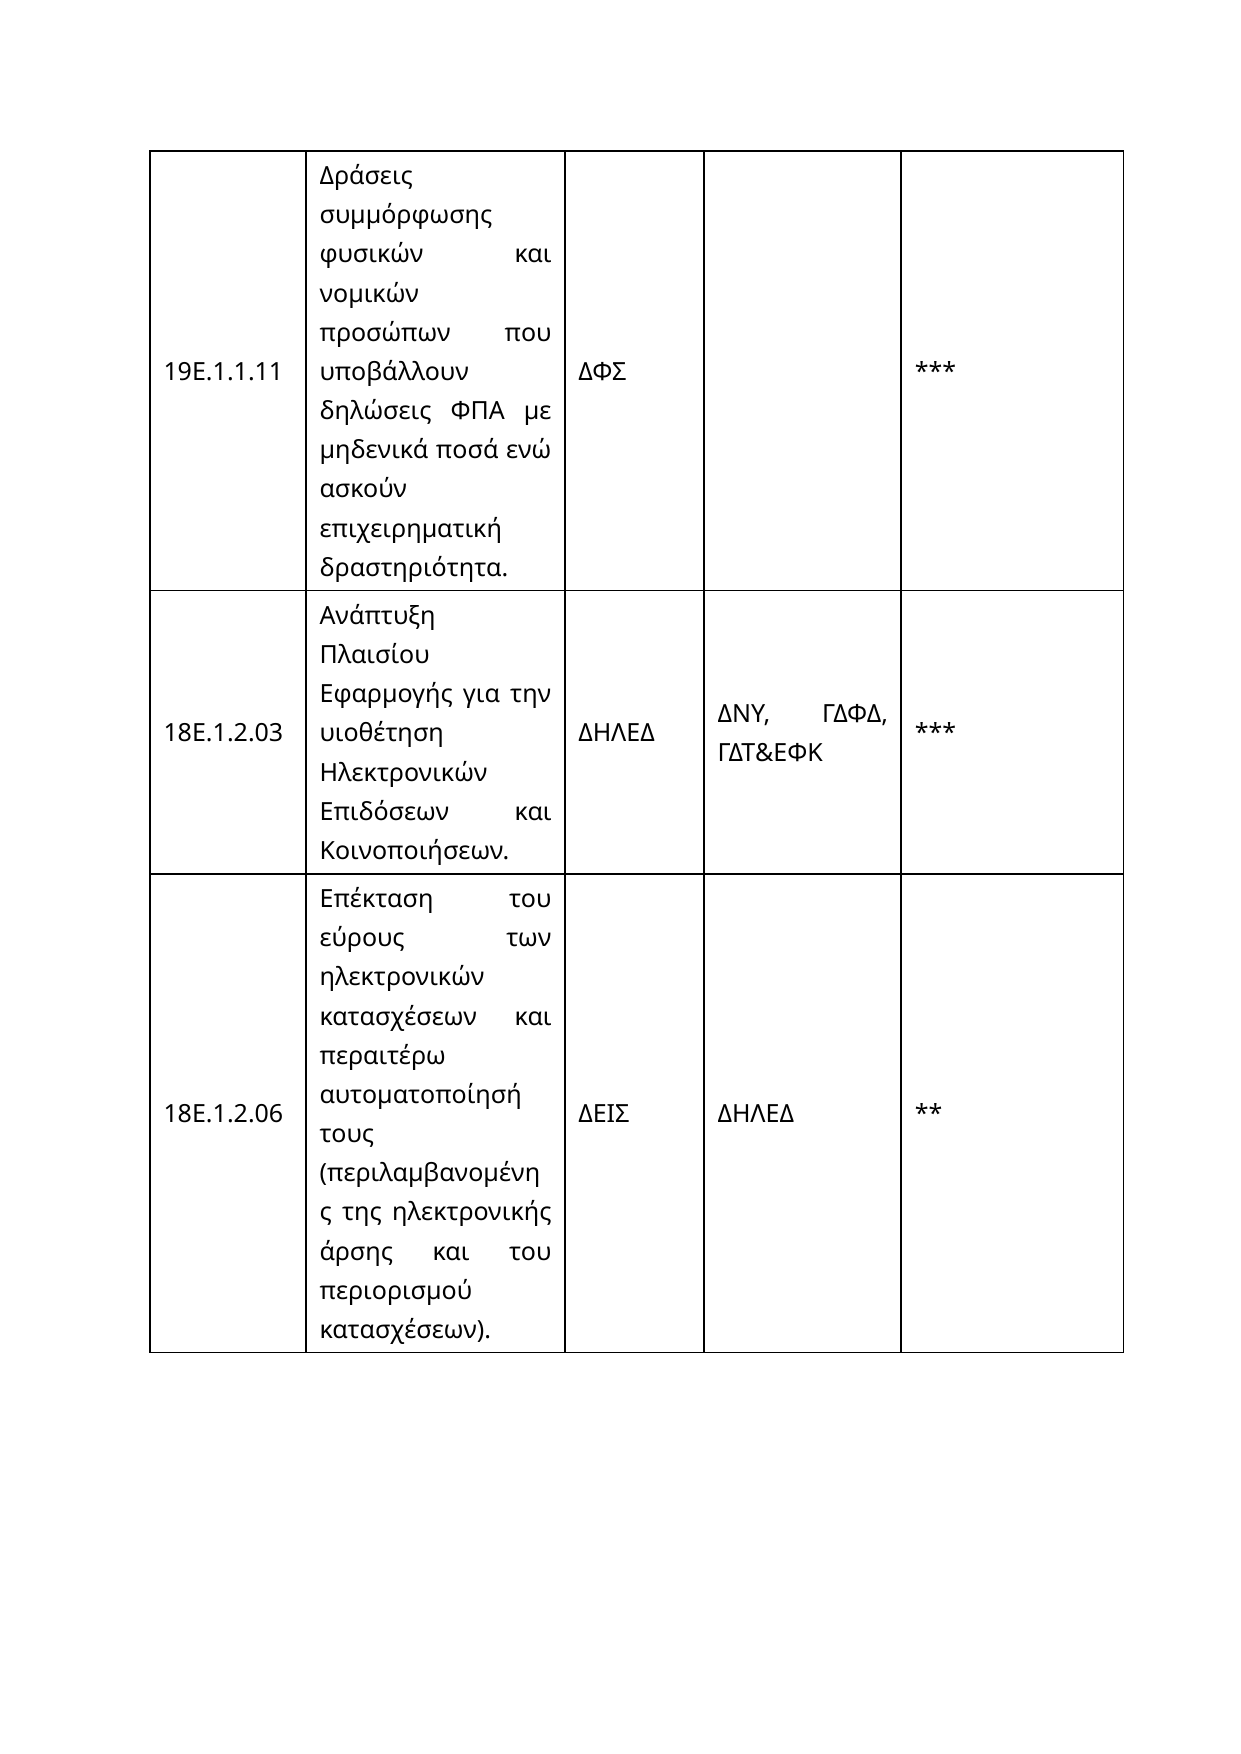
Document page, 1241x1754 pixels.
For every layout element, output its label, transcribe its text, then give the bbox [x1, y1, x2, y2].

table_cell ΔΕΙΣ [566, 875, 703, 1352]
table_cell 18Ε.1.2.03 [151, 591, 305, 873]
table_cell ΔΦΣ [566, 152, 703, 590]
table_cell ΔΗΛΕΔ [566, 591, 703, 873]
table_cell ΔΝΥ, ΓΔΦΔ, ΓΔΤ&ΕΦΚ [705, 591, 900, 873]
table_cell 19Ε.1.1.11 [151, 152, 305, 590]
table_cell [705, 152, 900, 590]
table_cell ** [902, 875, 1123, 1352]
table_cell Ανάπτυξη Πλαισίου Εφαρμογής για την υιοθέτηση Ηλεκτρονικών Επιδόσεων και Κοινοποιήσεων. [307, 591, 564, 873]
table_cell Δράσεις συμμόρφωσης φυσικών και νομικών προσώπων που υποβάλλουν δηλώσεις ΦΠΑ με μηδενικά ποσά ενώ ασκούν επιχειρηματική δραστηριότητα. [307, 152, 564, 590]
table_cell 18Ε.1.2.06 [151, 875, 305, 1352]
table_cell *** [902, 591, 1123, 873]
table_cell Επέκταση του εύρους των ηλεκτρονικών κατασχέσεων και περαιτέρω αυτοματοποίησή τους (περιλαμβανομένης της ηλεκτρονικής άρσης και του περιορισμού κατασχέσεων). [307, 875, 564, 1352]
table_cell ΔΗΛΕΔ [705, 875, 900, 1352]
table_cell *** [902, 152, 1123, 590]
